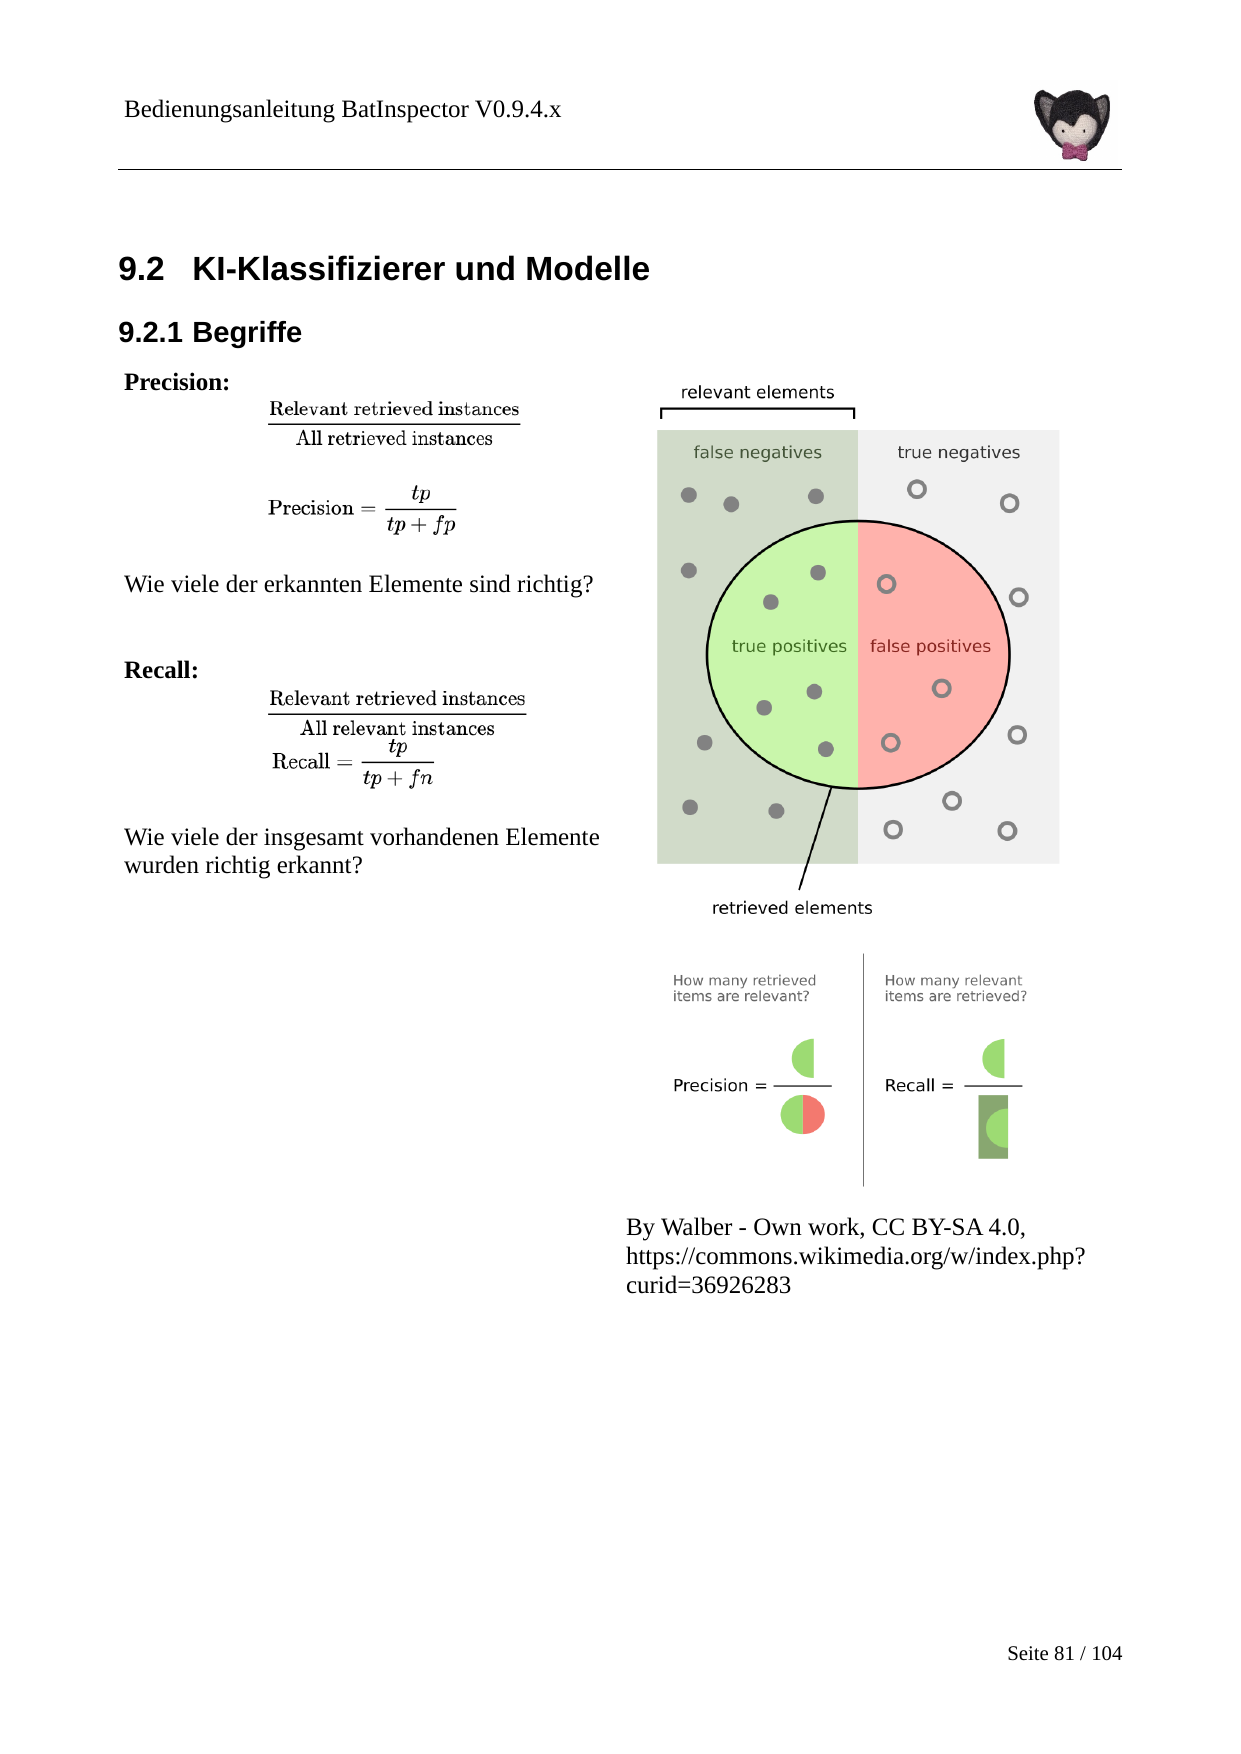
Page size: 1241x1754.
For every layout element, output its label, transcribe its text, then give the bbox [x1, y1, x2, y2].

subtitle KI-Klassifizierer und Modelle [118, 249, 1122, 288]
subtitle Begriffe [118, 315, 1122, 348]
picture [265, 395, 530, 452]
picture [265, 683, 531, 793]
table_header Precision: Wie viele der erkannten Elemente sind richtig? Recall: Wie viele der insgesamt vorhandenen Elemente wurden richtig erkannt? [118, 361, 620, 1304]
table_header By Walber - Own work, CC BY-SA 4.0, https://commons.wikimedia.org/w/index.php?curid=36926283 [620, 361, 1122, 1304]
picture [1030, 80, 1119, 169]
picture [265, 480, 484, 541]
picture [625, 366, 1091, 1213]
